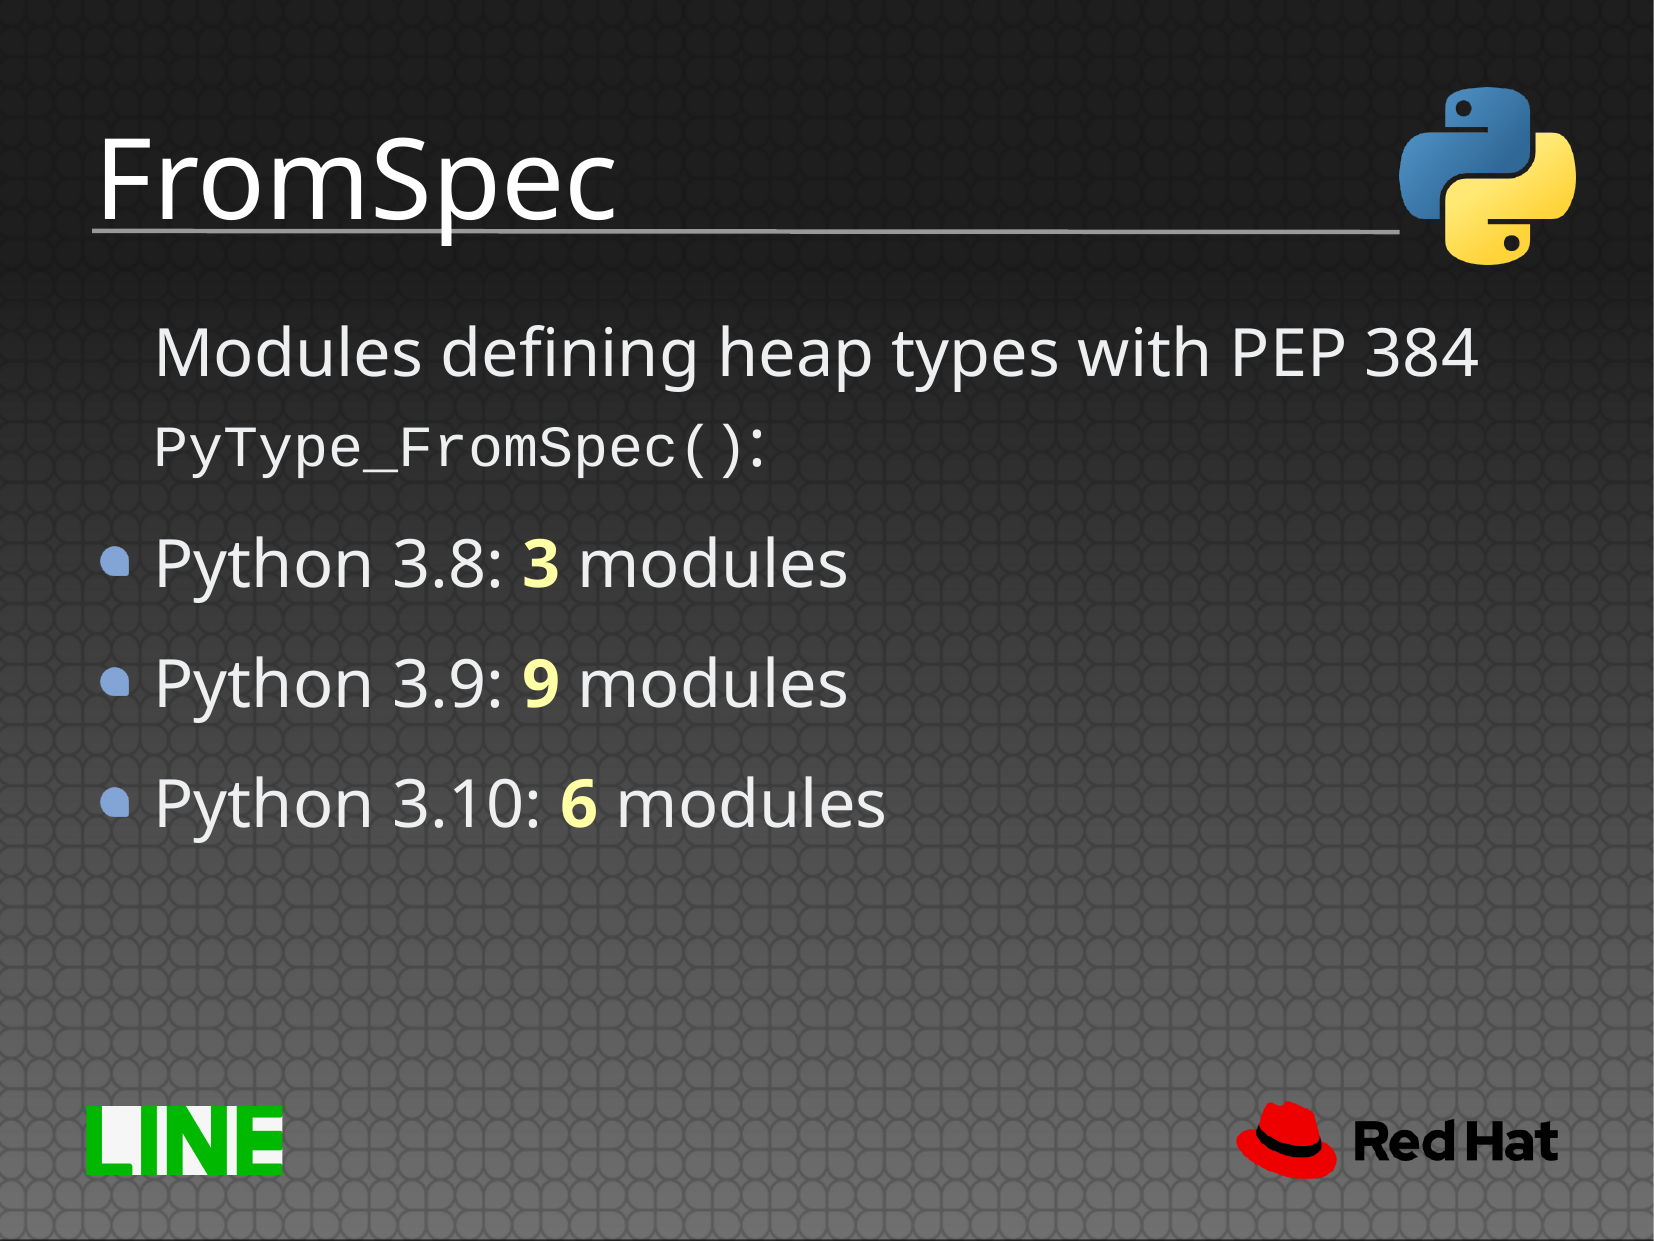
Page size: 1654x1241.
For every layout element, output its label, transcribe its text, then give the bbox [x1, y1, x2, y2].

picture [0, 0, 1654, 1241]
list Modules defining heap types with PEP 384 PyType_FromSpec(): Python 3.8: 3 modules Python 3.9: 9 modules Python 3.10: 6 modules [82, 304, 1571, 1045]
title FromSpec [94, 100, 1426, 251]
